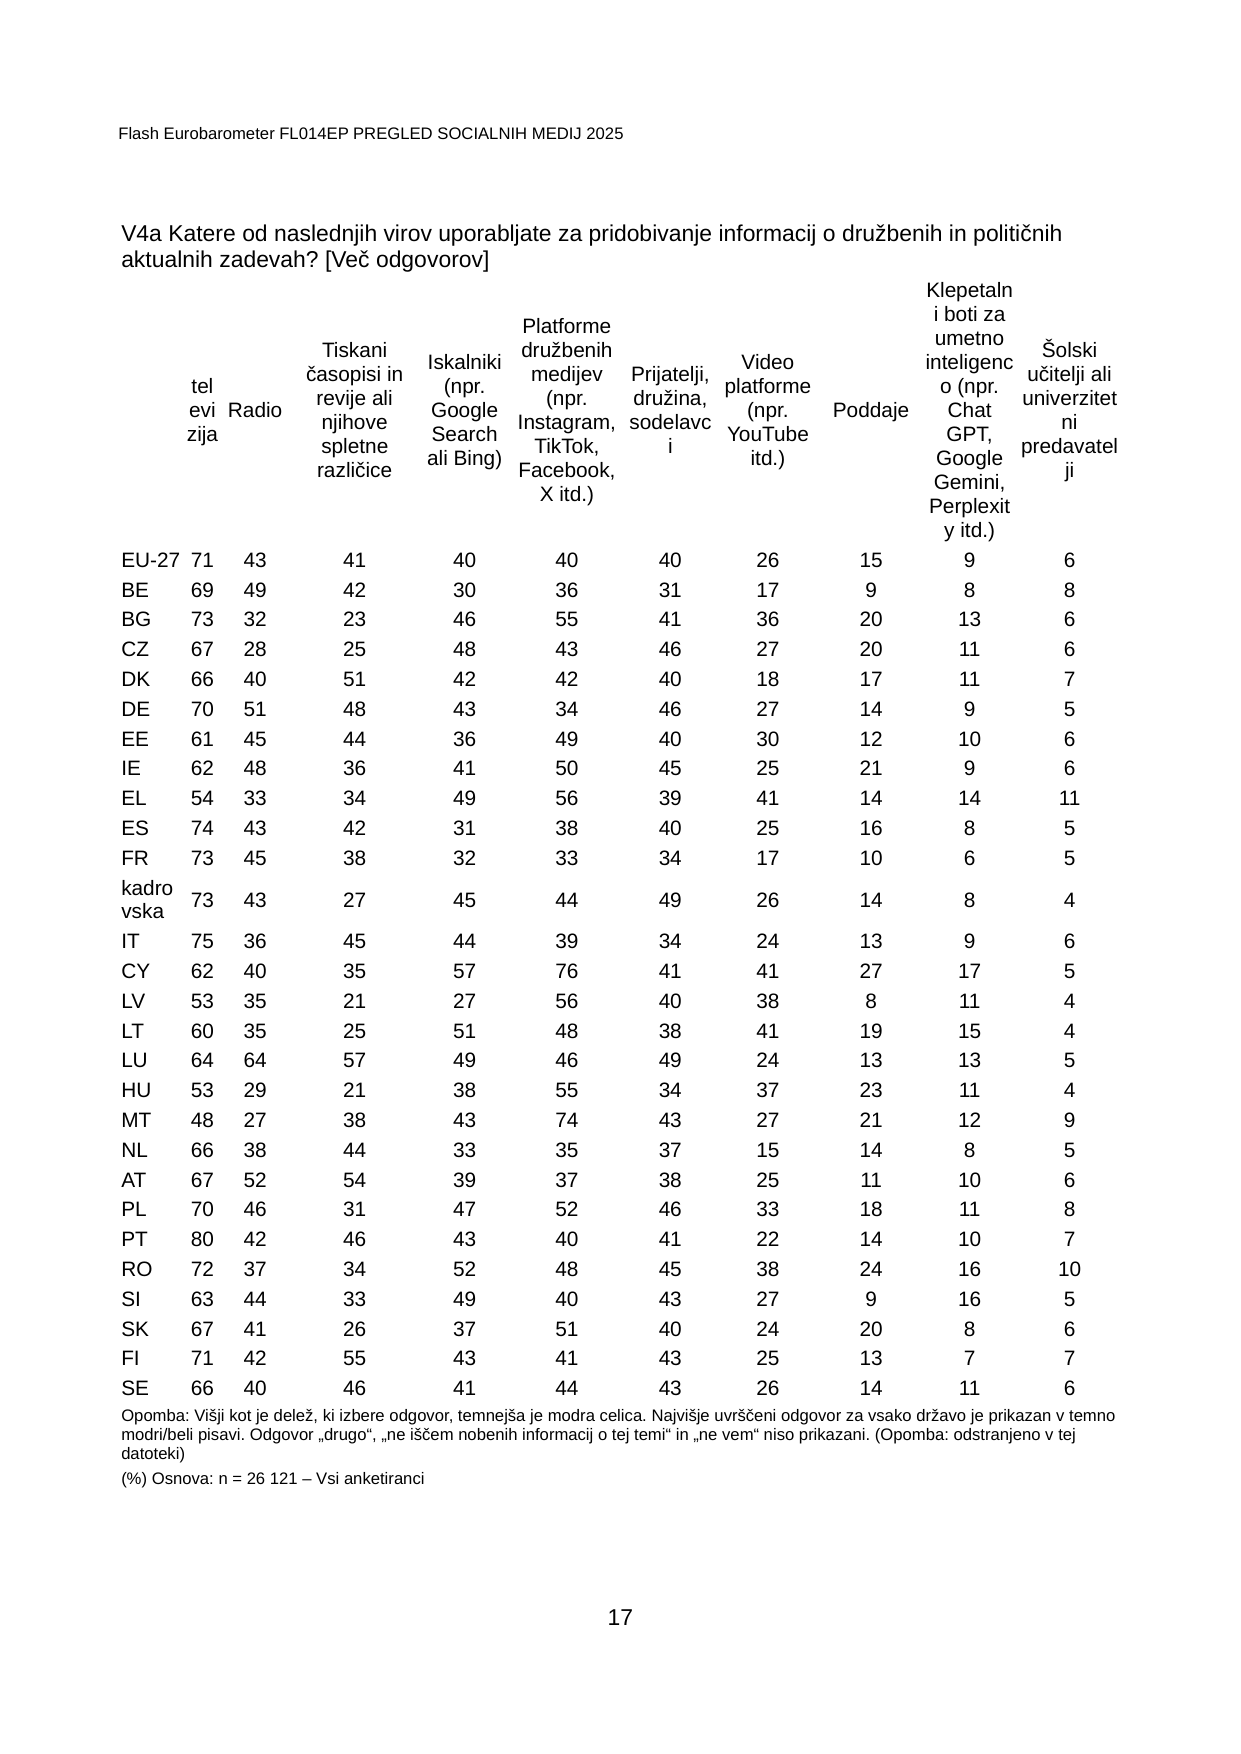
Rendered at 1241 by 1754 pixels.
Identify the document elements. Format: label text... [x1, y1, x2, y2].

table_cell Prijatelji, družina, sodelavci [625, 275, 716, 545]
table_cell 33 [716, 1194, 820, 1224]
table_cell 41 [625, 956, 716, 986]
table_cell 66 [184, 664, 221, 694]
table_cell 14 [922, 783, 1017, 813]
table_cell Šolski učitelji ali univerzitetni predavatelji [1017, 275, 1122, 545]
table_cell 4 [1017, 1075, 1122, 1105]
table_cell 39 [420, 1165, 508, 1194]
table_cell 40 [420, 545, 508, 574]
table_cell 43 [625, 1284, 716, 1313]
table_cell 48 [184, 1105, 221, 1135]
table_cell 41 [625, 604, 716, 634]
table_cell 40 [509, 1284, 625, 1313]
table_cell 17 [716, 843, 820, 872]
table_cell 62 [184, 956, 221, 986]
table_cell CZ [118, 634, 183, 664]
table_cell 33 [420, 1135, 508, 1164]
table_cell 39 [509, 926, 625, 956]
table_cell HU [118, 1075, 183, 1105]
table_cell 40 [221, 1373, 289, 1403]
table_cell 14 [820, 694, 922, 723]
table_cell 38 [625, 1016, 716, 1045]
table_cell 40 [625, 724, 716, 753]
table_cell 40 [221, 956, 289, 986]
table_cell 10 [922, 724, 1017, 753]
table_cell 71 [184, 1343, 221, 1373]
table_cell LV [118, 986, 183, 1016]
table_cell 44 [221, 1284, 289, 1313]
table_cell 10 [1017, 1254, 1122, 1284]
table_cell 40 [625, 813, 716, 843]
table_cell 46 [625, 694, 716, 723]
table_cell 43 [221, 545, 289, 574]
table_cell LU [118, 1045, 183, 1075]
table_cell 6 [1017, 1314, 1122, 1343]
table_cell 5 [1017, 1284, 1122, 1313]
table_cell 61 [184, 724, 221, 753]
table_cell 48 [221, 753, 289, 783]
table_cell (%) Osnova: n = 26 121 – Vsi anketiranci [118, 1466, 1122, 1491]
table_cell 36 [716, 604, 820, 634]
table_cell 55 [509, 604, 625, 634]
table_cell 49 [625, 1045, 716, 1075]
table_cell 48 [509, 1016, 625, 1045]
table_cell 13 [922, 1045, 1017, 1075]
table_cell 31 [289, 1194, 420, 1224]
table_cell 9 [820, 575, 922, 604]
table_cell 40 [625, 986, 716, 1016]
table_cell 5 [1017, 694, 1122, 723]
table_cell 44 [509, 873, 625, 926]
table_cell 24 [716, 926, 820, 956]
table_cell 43 [420, 1343, 508, 1373]
table_cell 9 [922, 545, 1017, 574]
table_cell 6 [922, 843, 1017, 872]
table_cell 20 [820, 1314, 922, 1343]
table_cell 46 [625, 634, 716, 664]
table_cell 66 [184, 1135, 221, 1164]
table_cell 6 [1017, 926, 1122, 956]
table_cell 51 [509, 1314, 625, 1343]
table_cell 34 [625, 1075, 716, 1105]
table_cell 45 [289, 926, 420, 956]
table_cell 43 [221, 873, 289, 926]
table_cell 10 [820, 843, 922, 872]
table_cell 48 [509, 1254, 625, 1284]
table_cell 13 [820, 926, 922, 956]
table_cell 43 [509, 634, 625, 664]
table_cell 25 [716, 1343, 820, 1373]
table_cell 21 [289, 1075, 420, 1105]
table_cell Opomba: Višji kot je delež, ki izbere odgovor, temnejša je modra celica. Najvišje uvrščeni odgovor za vsako državo je prikazan v temno modri/beli pisavi. Odgovor „drugo“, „ne iščem nobenih informacij o tej temi“ in „ne vem“ niso prikazani. (Opomba: odstranjeno v tej datoteki) [118, 1403, 1122, 1466]
table_cell PT [118, 1224, 183, 1254]
table_cell 25 [716, 813, 820, 843]
table_cell 54 [289, 1165, 420, 1194]
table_cell 51 [420, 1016, 508, 1045]
table_cell 10 [922, 1165, 1017, 1194]
table_cell 42 [509, 664, 625, 694]
table_cell 37 [509, 1165, 625, 1194]
table_cell BG [118, 604, 183, 634]
table_cell 55 [289, 1343, 420, 1373]
table_cell 25 [716, 1165, 820, 1194]
table_cell SI [118, 1284, 183, 1313]
table_cell 26 [716, 1373, 820, 1403]
table_cell 36 [420, 724, 508, 753]
table_cell 13 [820, 1045, 922, 1075]
table_cell 40 [625, 545, 716, 574]
table_cell 16 [922, 1254, 1017, 1284]
table_cell 72 [184, 1254, 221, 1284]
table_cell 29 [221, 1075, 289, 1105]
table_cell 15 [922, 1016, 1017, 1045]
table_cell Tiskani časopisi in revije ali njihove spletne različice [289, 275, 420, 545]
table_cell EL [118, 783, 183, 813]
table_cell 64 [221, 1045, 289, 1075]
table_cell 36 [289, 753, 420, 783]
table_cell 17 [820, 664, 922, 694]
table_cell 38 [625, 1165, 716, 1194]
table_cell 20 [820, 634, 922, 664]
table_cell 62 [184, 753, 221, 783]
table_cell 31 [420, 813, 508, 843]
table_cell 27 [716, 694, 820, 723]
table_cell 44 [509, 1373, 625, 1403]
table_cell 49 [420, 783, 508, 813]
table_cell 33 [221, 783, 289, 813]
table_cell 6 [1017, 1373, 1122, 1403]
table_cell 66 [184, 1373, 221, 1403]
table_cell 32 [221, 604, 289, 634]
table_cell 33 [509, 843, 625, 872]
table_cell 30 [716, 724, 820, 753]
table_cell 73 [184, 873, 221, 926]
table_cell Klepetalni boti za umetno inteligenco (npr. Chat GPT, Google Gemini, Perplexity itd.) [922, 275, 1017, 545]
table_cell 23 [289, 604, 420, 634]
table_cell 20 [820, 604, 922, 634]
table_cell 6 [1017, 753, 1122, 783]
table_cell 38 [716, 986, 820, 1016]
table_cell MT [118, 1105, 183, 1135]
table_cell 38 [509, 813, 625, 843]
table_cell 33 [289, 1284, 420, 1313]
table_cell 8 [1017, 575, 1122, 604]
table_cell 73 [184, 604, 221, 634]
table_cell 7 [1017, 1224, 1122, 1254]
table_cell 11 [922, 664, 1017, 694]
table_cell 46 [625, 1194, 716, 1224]
table_cell 38 [289, 843, 420, 872]
table_cell 9 [922, 926, 1017, 956]
table_cell televizija [184, 275, 221, 545]
table_cell 11 [1017, 783, 1122, 813]
table_cell 57 [420, 956, 508, 986]
table_cell 12 [922, 1105, 1017, 1135]
table_cell 25 [716, 753, 820, 783]
table_cell LT [118, 1016, 183, 1045]
table_cell 9 [922, 694, 1017, 723]
table_cell 11 [820, 1165, 922, 1194]
table_cell 53 [184, 986, 221, 1016]
table_cell 75 [184, 926, 221, 956]
table_cell 41 [289, 545, 420, 574]
table_cell 46 [289, 1224, 420, 1254]
table_cell 23 [820, 1075, 922, 1105]
table_cell ES [118, 813, 183, 843]
table_cell 41 [716, 956, 820, 986]
table_cell DE [118, 694, 183, 723]
table_cell 38 [289, 1105, 420, 1135]
table_cell 4 [1017, 986, 1122, 1016]
table_cell 24 [820, 1254, 922, 1284]
table_header V4a Katere od naslednjih virov uporabljate za pridobivanje informacij o družbenih in političnih aktualnih zadevah? [Več odgovorov] [118, 217, 1122, 275]
table_cell 8 [922, 1314, 1017, 1343]
table_cell 41 [221, 1314, 289, 1343]
table_cell SK [118, 1314, 183, 1343]
table_cell 21 [820, 753, 922, 783]
table_cell 4 [1017, 1016, 1122, 1045]
table_cell FI [118, 1343, 183, 1373]
table_cell 8 [922, 873, 1017, 926]
table_cell Platforme družbenih medijev (npr. Instagram, TikTok, Facebook, X itd.) [509, 275, 625, 545]
table_cell 43 [625, 1105, 716, 1135]
table_cell RO [118, 1254, 183, 1284]
table_cell 25 [289, 1016, 420, 1045]
table_cell [118, 275, 183, 545]
table_cell 49 [509, 724, 625, 753]
table_cell 41 [420, 1373, 508, 1403]
table_cell 74 [184, 813, 221, 843]
table_cell IE [118, 753, 183, 783]
table_cell BE [118, 575, 183, 604]
table_cell 50 [509, 753, 625, 783]
table_cell 52 [509, 1194, 625, 1224]
table_cell 60 [184, 1016, 221, 1045]
table_cell 14 [820, 783, 922, 813]
table_cell 51 [289, 664, 420, 694]
table_cell 5 [1017, 956, 1122, 986]
table_cell Radio [221, 275, 289, 545]
table_cell 43 [420, 1224, 508, 1254]
table_cell AT [118, 1165, 183, 1194]
table_cell 26 [289, 1314, 420, 1343]
table_cell 5 [1017, 1135, 1122, 1164]
table_cell 42 [289, 575, 420, 604]
table_cell 80 [184, 1224, 221, 1254]
table_cell 17 [716, 575, 820, 604]
table_cell 70 [184, 694, 221, 723]
table_cell 5 [1017, 813, 1122, 843]
table_cell 63 [184, 1284, 221, 1313]
table_cell 42 [420, 664, 508, 694]
table_cell 42 [221, 1224, 289, 1254]
table_cell 43 [420, 1105, 508, 1135]
table_cell 6 [1017, 545, 1122, 574]
table_cell 35 [509, 1135, 625, 1164]
table_cell 45 [221, 843, 289, 872]
table_cell 74 [509, 1105, 625, 1135]
table_cell 37 [420, 1314, 508, 1343]
table_cell 41 [509, 1343, 625, 1373]
table_cell 39 [625, 783, 716, 813]
table_cell 27 [221, 1105, 289, 1135]
table_cell 11 [922, 1194, 1017, 1224]
table_cell 18 [820, 1194, 922, 1224]
table_cell 37 [221, 1254, 289, 1284]
table_cell 41 [625, 1224, 716, 1254]
table_cell 45 [420, 873, 508, 926]
table_cell 37 [716, 1075, 820, 1105]
table_cell SE [118, 1373, 183, 1403]
table_cell 15 [716, 1135, 820, 1164]
table_cell 14 [820, 1135, 922, 1164]
table_cell 51 [221, 694, 289, 723]
table_cell 46 [289, 1373, 420, 1403]
table_cell 56 [509, 783, 625, 813]
table_cell 37 [625, 1135, 716, 1164]
table_cell 46 [420, 604, 508, 634]
table_cell 5 [1017, 1045, 1122, 1075]
table_cell 45 [625, 1254, 716, 1284]
table_cell 42 [289, 813, 420, 843]
table_cell 13 [922, 604, 1017, 634]
table_cell 8 [922, 813, 1017, 843]
table_cell 46 [509, 1045, 625, 1075]
table_cell 40 [221, 664, 289, 694]
table_cell FR [118, 843, 183, 872]
table_cell 40 [509, 1224, 625, 1254]
table_cell EU-27 [118, 545, 183, 574]
table_cell 15 [820, 545, 922, 574]
table_cell 48 [289, 694, 420, 723]
table_cell 71 [184, 545, 221, 574]
table_cell 41 [716, 1016, 820, 1045]
table_cell 31 [625, 575, 716, 604]
table_cell 26 [716, 545, 820, 574]
table_cell 41 [716, 783, 820, 813]
table_cell 46 [221, 1194, 289, 1224]
table_cell 11 [922, 1373, 1017, 1403]
table_cell 16 [820, 813, 922, 843]
table_cell 35 [221, 1016, 289, 1045]
table_cell 49 [221, 575, 289, 604]
table_cell DK [118, 664, 183, 694]
table_cell 9 [1017, 1105, 1122, 1135]
table_cell 8 [922, 575, 1017, 604]
table_cell 67 [184, 1314, 221, 1343]
table_cell 14 [820, 873, 922, 926]
table_cell 44 [289, 724, 420, 753]
table_cell 40 [625, 1314, 716, 1343]
table_cell 56 [509, 986, 625, 1016]
table_cell 13 [820, 1343, 922, 1373]
table_cell 8 [1017, 1194, 1122, 1224]
table_cell 43 [625, 1343, 716, 1373]
table_cell Video platforme (npr. YouTube itd.) [716, 275, 820, 545]
table_cell 44 [289, 1135, 420, 1164]
table_cell 27 [820, 956, 922, 986]
table_cell 67 [184, 1165, 221, 1194]
table_cell 6 [1017, 604, 1122, 634]
table_cell 36 [509, 575, 625, 604]
table_cell 27 [716, 634, 820, 664]
table_cell 21 [289, 986, 420, 1016]
table_cell 36 [221, 926, 289, 956]
table_cell PL [118, 1194, 183, 1224]
table_cell 55 [509, 1075, 625, 1105]
table_cell IT [118, 926, 183, 956]
table_cell 19 [820, 1016, 922, 1045]
table_cell 14 [820, 1224, 922, 1254]
table_cell 43 [221, 813, 289, 843]
table_cell 8 [820, 986, 922, 1016]
table_cell 7 [1017, 664, 1122, 694]
table_cell 26 [716, 873, 820, 926]
table_cell 69 [184, 575, 221, 604]
table_cell NL [118, 1135, 183, 1164]
table_cell 10 [922, 1224, 1017, 1254]
table_cell 47 [420, 1194, 508, 1224]
table_cell 34 [289, 783, 420, 813]
table_cell 70 [184, 1194, 221, 1224]
table_cell 25 [289, 634, 420, 664]
table_cell 8 [922, 1135, 1017, 1164]
table_cell 11 [922, 1075, 1017, 1105]
table_cell 35 [289, 956, 420, 986]
table_cell 76 [509, 956, 625, 986]
table_cell Poddaje [820, 275, 922, 545]
table_cell 52 [420, 1254, 508, 1284]
table_cell 38 [420, 1075, 508, 1105]
table_cell 28 [221, 634, 289, 664]
table_cell 40 [509, 545, 625, 574]
table_cell 12 [820, 724, 922, 753]
table_cell EE [118, 724, 183, 753]
table_cell 49 [625, 873, 716, 926]
table_cell 54 [184, 783, 221, 813]
table_cell 27 [716, 1284, 820, 1313]
table_cell 4 [1017, 873, 1122, 926]
table_cell 22 [716, 1224, 820, 1254]
table_cell 53 [184, 1075, 221, 1105]
table_cell 21 [820, 1105, 922, 1135]
table_cell 38 [221, 1135, 289, 1164]
table_cell 6 [1017, 724, 1122, 753]
table_cell 24 [716, 1045, 820, 1075]
table_cell CY [118, 956, 183, 986]
table_cell 52 [221, 1165, 289, 1194]
table_cell 42 [221, 1343, 289, 1373]
table_cell 34 [625, 926, 716, 956]
table_cell 73 [184, 843, 221, 872]
table_cell 34 [509, 694, 625, 723]
table_cell 27 [289, 873, 420, 926]
table_cell 7 [1017, 1343, 1122, 1373]
table_cell 38 [716, 1254, 820, 1284]
table_cell 67 [184, 634, 221, 664]
table_cell 11 [922, 634, 1017, 664]
table_cell 9 [820, 1284, 922, 1313]
table_cell 35 [221, 986, 289, 1016]
table_cell 24 [716, 1314, 820, 1343]
table_cell 45 [221, 724, 289, 753]
table_cell 9 [922, 753, 1017, 783]
table_cell Iskalniki (npr. Google Search ali Bing) [420, 275, 508, 545]
table_cell 16 [922, 1284, 1017, 1313]
table_cell 45 [625, 753, 716, 783]
table_cell 6 [1017, 634, 1122, 664]
table_cell 34 [625, 843, 716, 872]
table_cell 41 [420, 753, 508, 783]
table_cell 32 [420, 843, 508, 872]
table_cell 17 [922, 956, 1017, 986]
table_cell 64 [184, 1045, 221, 1075]
table_cell 40 [625, 664, 716, 694]
table_cell 27 [716, 1105, 820, 1135]
table_cell 48 [420, 634, 508, 664]
table_cell 7 [922, 1343, 1017, 1373]
table_cell 11 [922, 986, 1017, 1016]
table_cell 14 [820, 1373, 922, 1403]
table_cell 34 [289, 1254, 420, 1284]
table_cell 49 [420, 1045, 508, 1075]
table_cell kadrovska [118, 873, 183, 926]
table_cell 57 [289, 1045, 420, 1075]
table_cell 27 [420, 986, 508, 1016]
table_cell 5 [1017, 843, 1122, 872]
table_cell 43 [625, 1373, 716, 1403]
table_cell 18 [716, 664, 820, 694]
table_cell 30 [420, 575, 508, 604]
table_cell 43 [420, 694, 508, 723]
table_cell 44 [420, 926, 508, 956]
table_cell 6 [1017, 1165, 1122, 1194]
table_cell 49 [420, 1284, 508, 1313]
